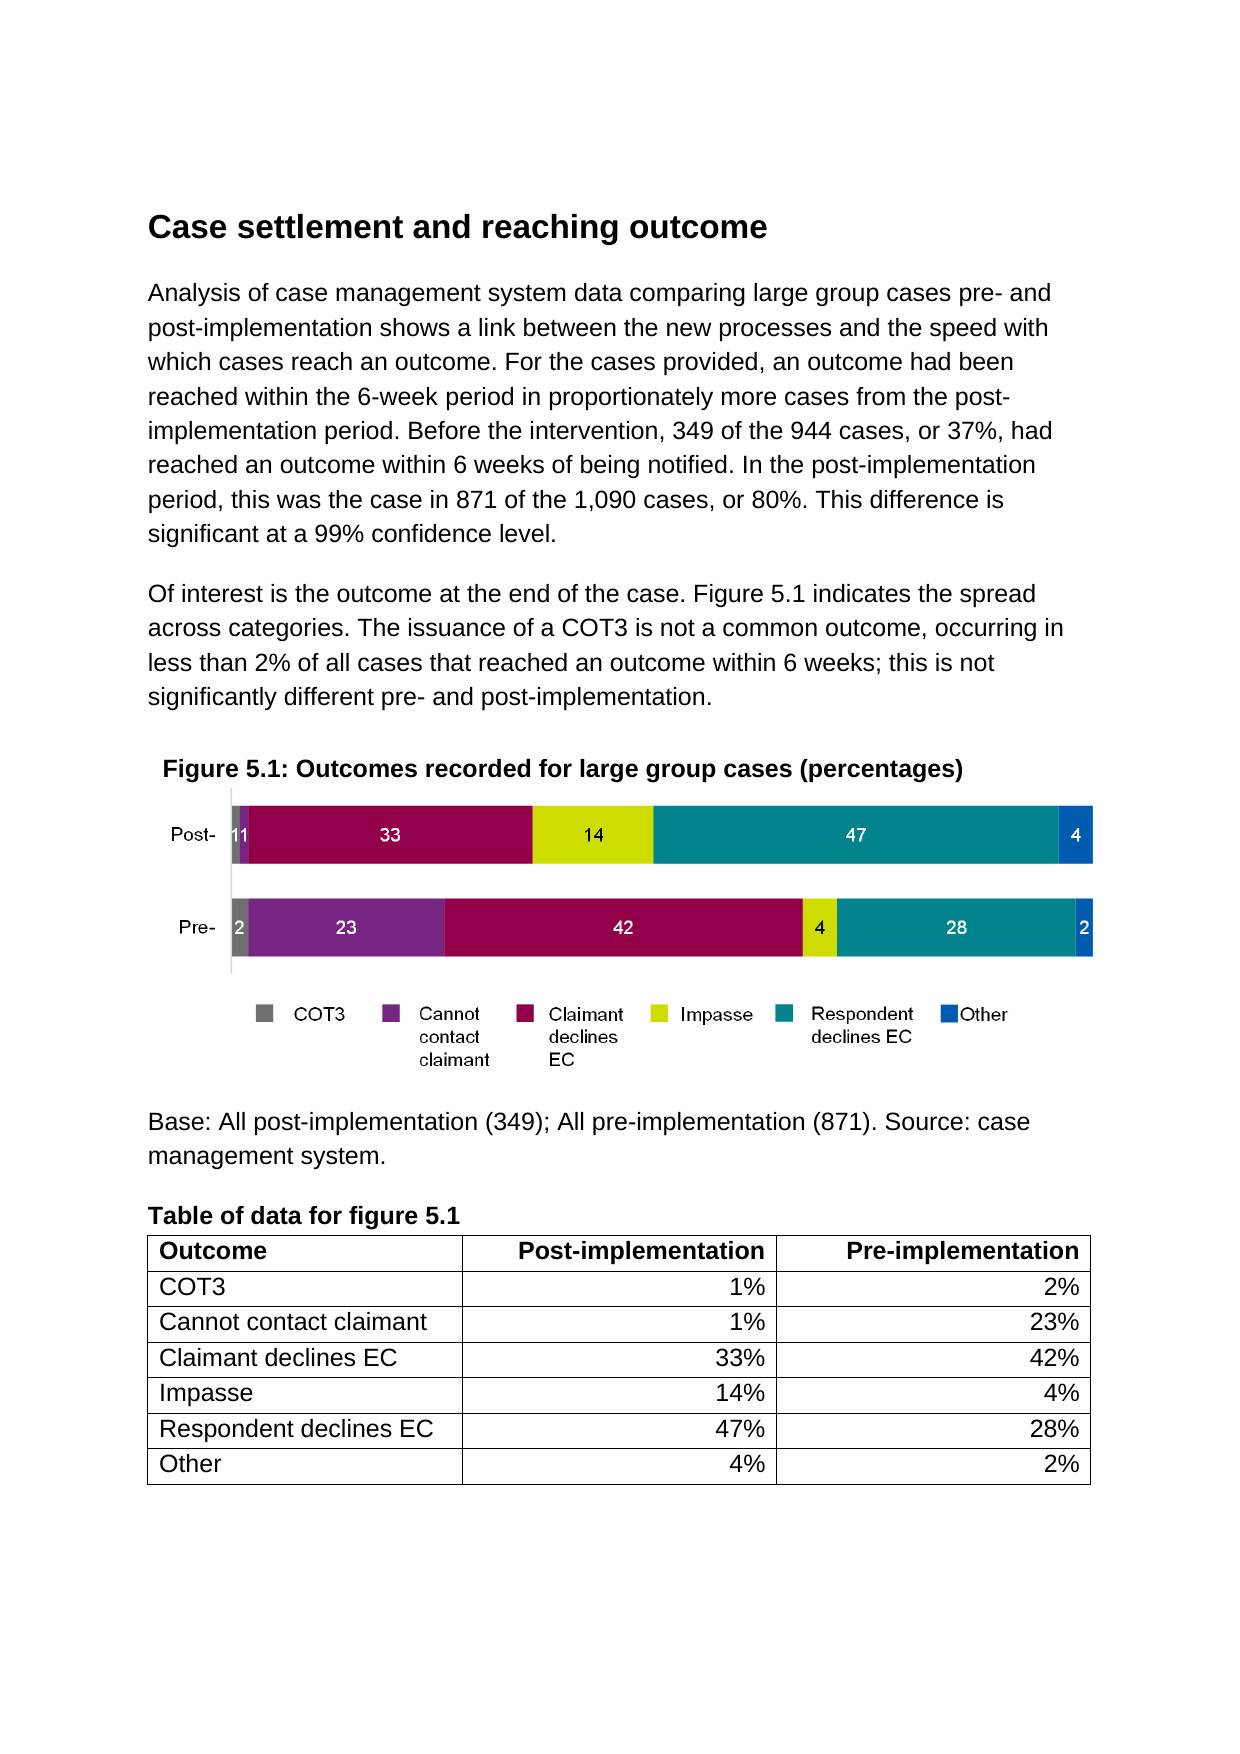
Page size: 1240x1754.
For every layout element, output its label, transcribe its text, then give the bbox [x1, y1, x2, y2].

text Table of data for figure 5.1 [148, 1201, 1092, 1229]
table_cell 2% [777, 1449, 1090, 1484]
table_cell Respondent declines EC [148, 1414, 462, 1448]
table_cell Impasse [148, 1378, 462, 1413]
table_cell COT3 [148, 1272, 462, 1306]
table_cell Other [148, 1449, 462, 1484]
table_header Outcome [148, 1236, 462, 1271]
table_cell 47% [463, 1414, 776, 1448]
table_cell Cannot contact claimant [148, 1307, 462, 1342]
table_cell 42% [777, 1343, 1090, 1377]
table_cell 1% [463, 1307, 776, 1342]
table_cell 2% [777, 1272, 1090, 1306]
table_cell 28% [777, 1414, 1090, 1448]
text Base: All post-implementation (349); All pre-implementation (871). Source: case management system. [148, 1107, 1092, 1170]
table_cell 1% [463, 1272, 776, 1306]
table_cell 23% [777, 1307, 1090, 1342]
table_cell 14% [463, 1378, 776, 1413]
table_cell Claimant declines EC [148, 1343, 462, 1377]
text Of interest is the outcome at the end of the case. Figure 5.1 indicates the spread across categories. The issuance of a COT3 is not a common outcome, occurring in less than 2% of all cases that reached an outcome within 6 weeks; this is not significantly different pre- and post-implementation. [148, 579, 1092, 711]
table_cell 4% [463, 1449, 776, 1484]
table_cell 4% [777, 1378, 1090, 1413]
subtitle Case settlement and reaching outcome [148, 207, 1092, 246]
table_cell 33% [463, 1343, 776, 1377]
table_header Post-implementation [463, 1236, 776, 1271]
table_header Pre-implementation [777, 1236, 1090, 1271]
text Figure 5.1: Outcomes recorded for large group cases (percentages) [162, 754, 1092, 788]
text Analysis of case management system data comparing large group cases pre- and post-implementation shows a link between the new processes and the speed with which cases reach an outcome. For the cases provided, an outcome had been reached within the 6-week period in proportionately more cases from the post-implementation period. Before the intervention, 349 of the 944 cases, or 37%, had reached an outcome within 6 weeks of being notified. In the post-implementation period, this was the case in 871 of the 1,090 cases, or 80%. This difference is significant at a 99% confidence level. [148, 278, 1092, 548]
